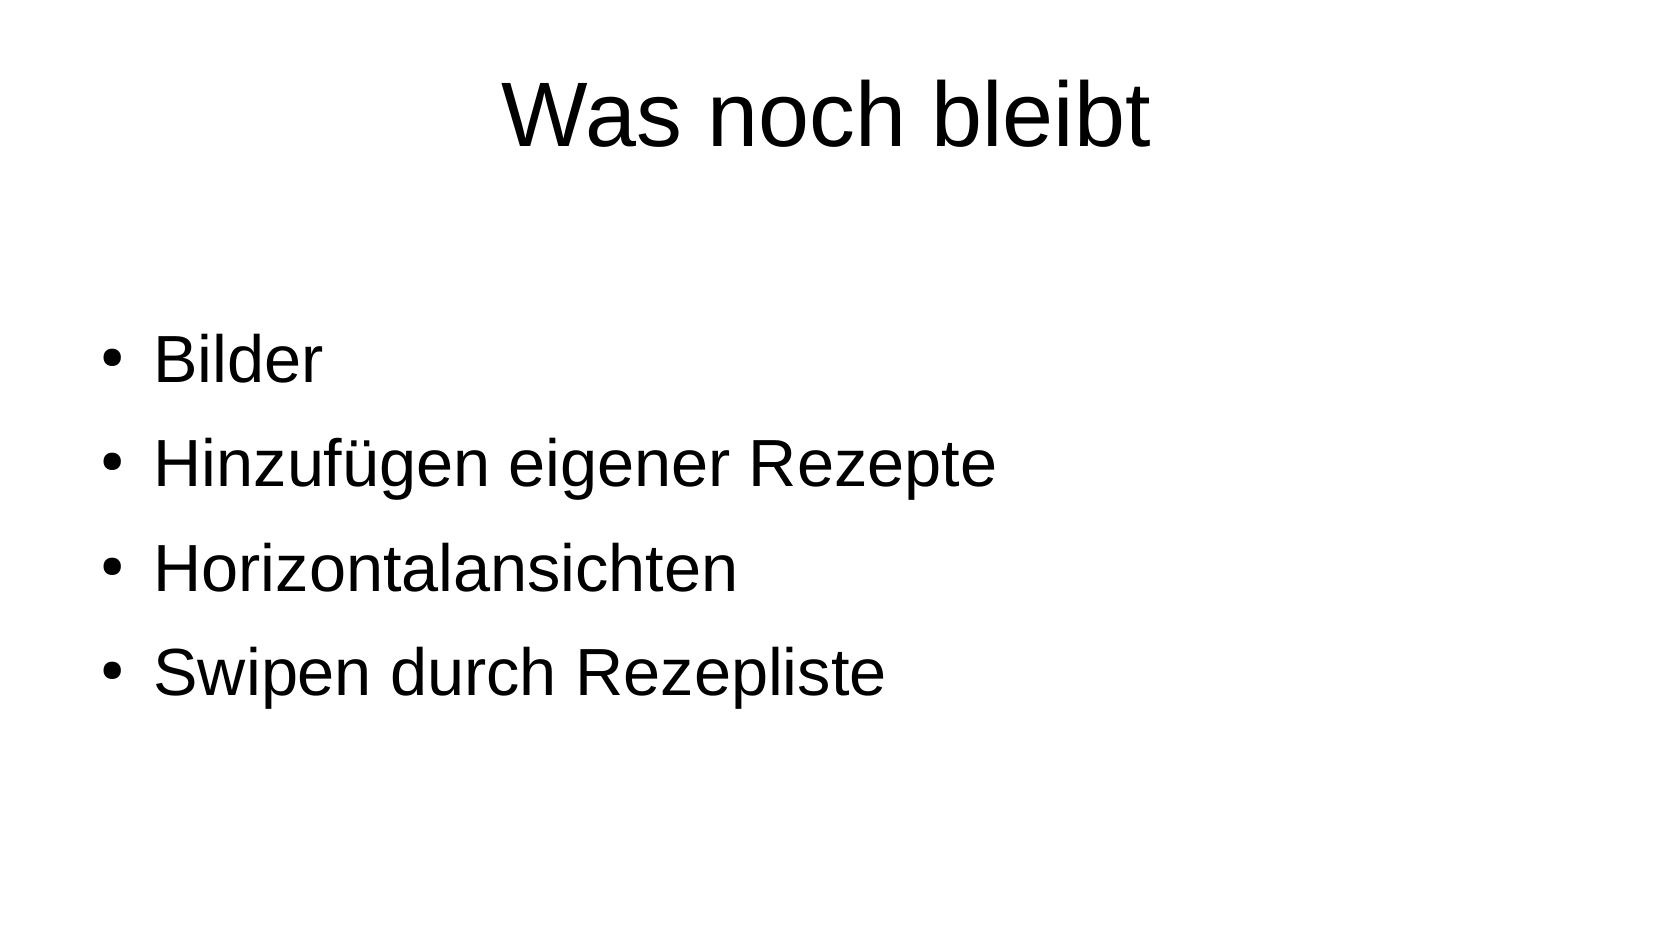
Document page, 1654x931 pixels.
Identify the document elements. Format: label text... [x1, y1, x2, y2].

list Bilder Hinzufügen eigener Rezepte Horizontalansichten Swipen durch Rezepliste [82, 217, 1571, 758]
title Was noch bleibt [82, 37, 1571, 193]
